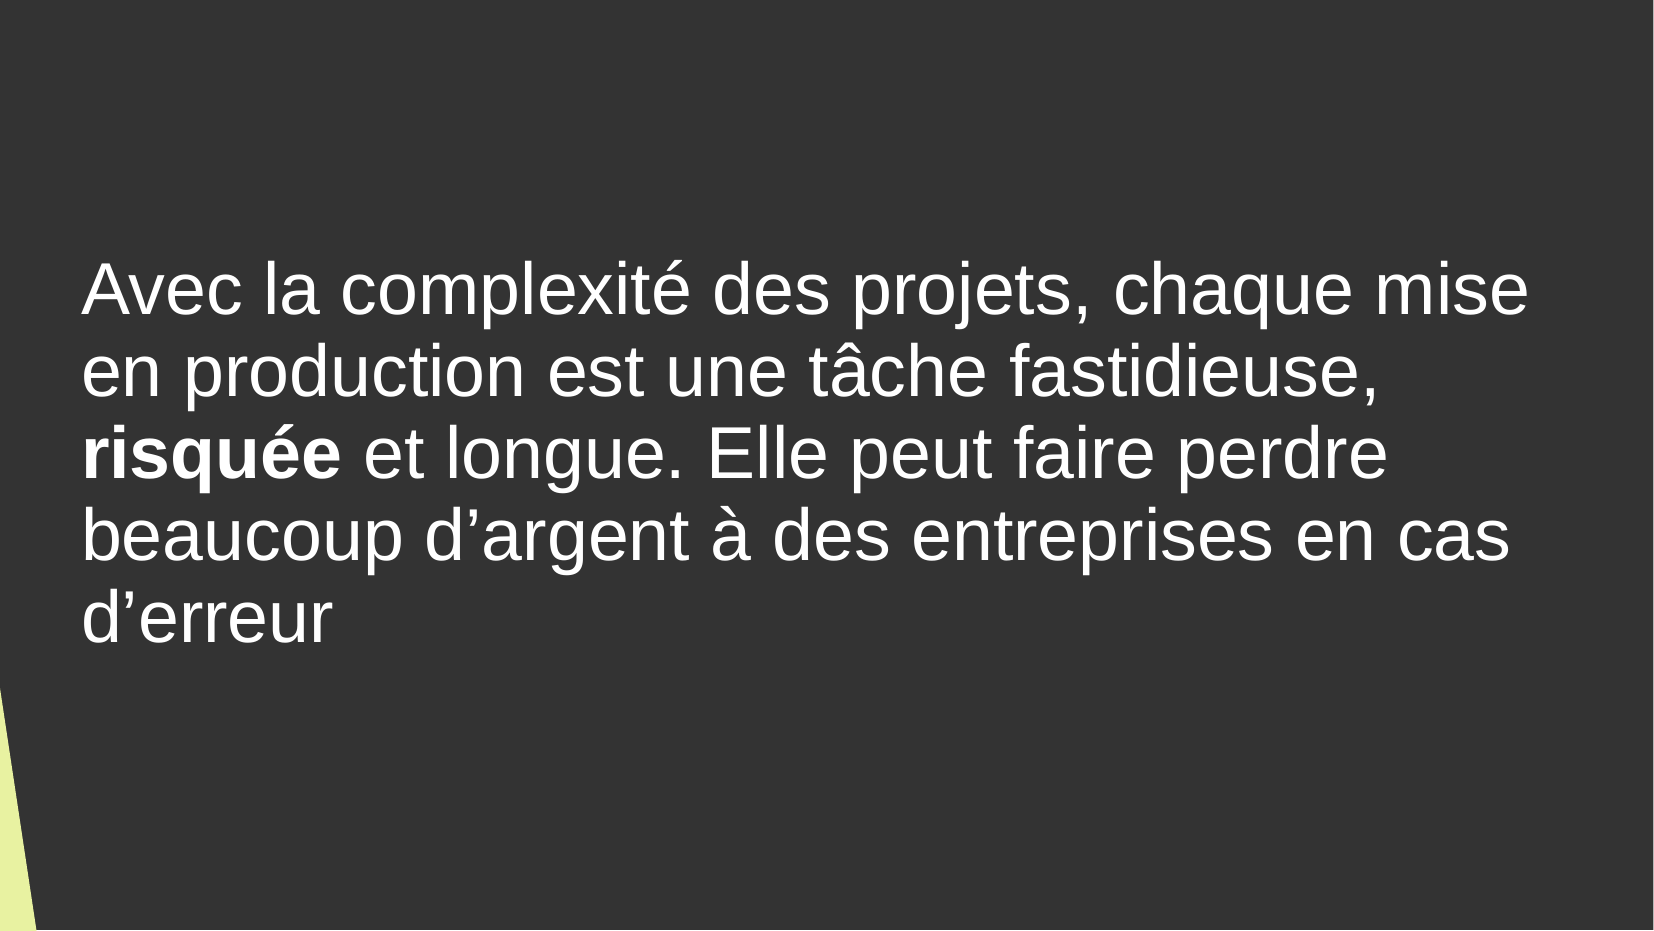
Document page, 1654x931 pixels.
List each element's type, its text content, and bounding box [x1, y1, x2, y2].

list Avec la complexité des projets, chaque mise en production est une tâche fastidieuse, risquée et longue. Elle peut faire perdre beaucoup d’argent à des entreprises en cas d’erreur [80, 248, 1560, 662]
text_box [0, 688, 37, 931]
